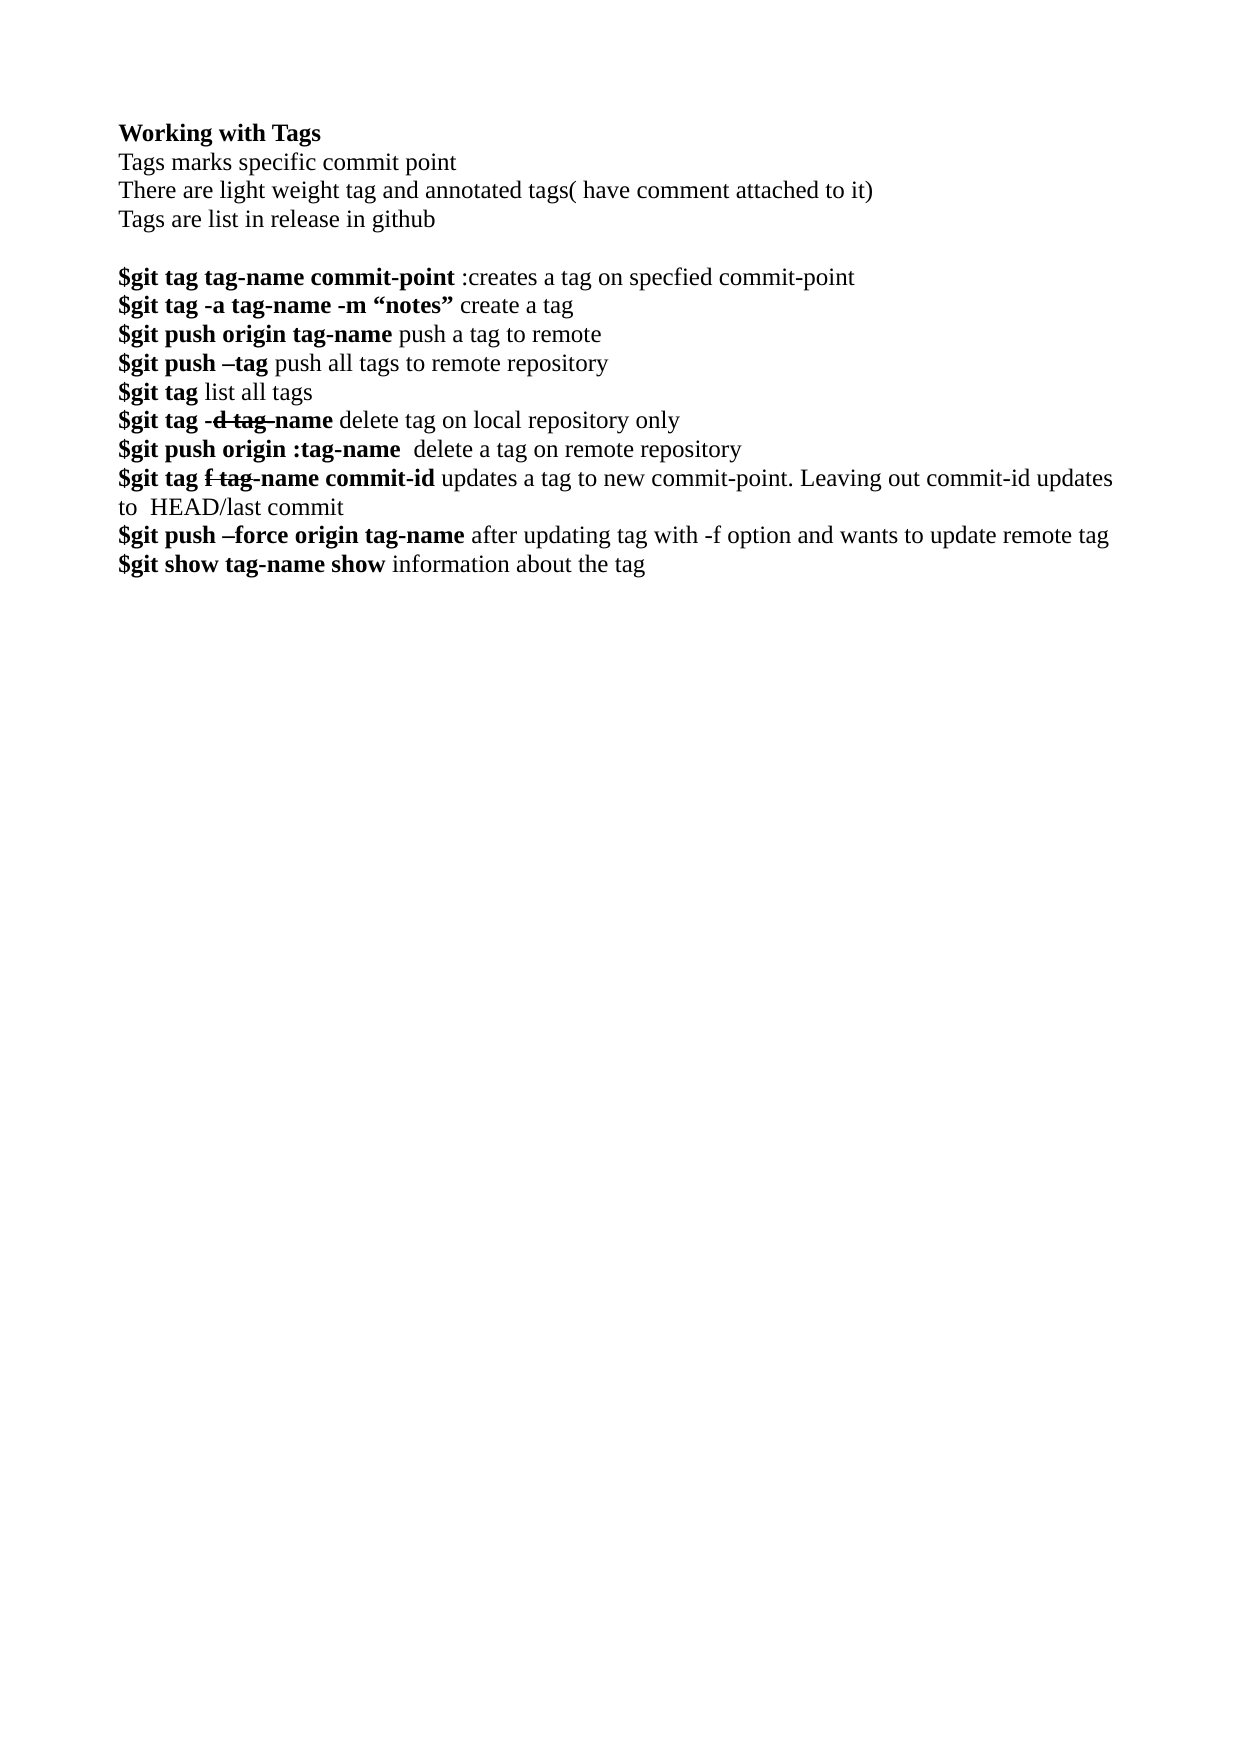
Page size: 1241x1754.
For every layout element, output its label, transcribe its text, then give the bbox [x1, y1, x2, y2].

text $git push origin :tag-name delete a tag on remote repository [118, 434, 1122, 463]
text There are light weight tag and annotated tags( have comment attached to it) [118, 176, 1122, 204]
text $git push –tag push all tags to remote repository [118, 348, 1122, 377]
text $git push origin tag-name push a tag to remote [118, 319, 1122, 348]
text $git show tag-name show information about the tag [118, 549, 1122, 578]
text $git tag tag-name commit-point :creates a tag on specfied commit-point [118, 262, 1122, 291]
text Tags marks specific commit point [118, 147, 1122, 176]
text $git tag f tag-name commit-id updates a tag to new commit-point. Leaving out commit-id updates to HEAD/last commit [118, 463, 1122, 521]
text $git tag -a tag-name -m “notes” create a tag [118, 291, 1122, 319]
text $git tag -d tag-name delete tag on local repository only [118, 406, 1122, 434]
text $git tag list all tags [118, 377, 1122, 406]
text Tags are list in release in github [118, 204, 1122, 233]
text $git push –force origin tag-name after updating tag with -f option and wants to update remote tag [118, 521, 1122, 549]
text Working with Tags [118, 118, 1122, 147]
